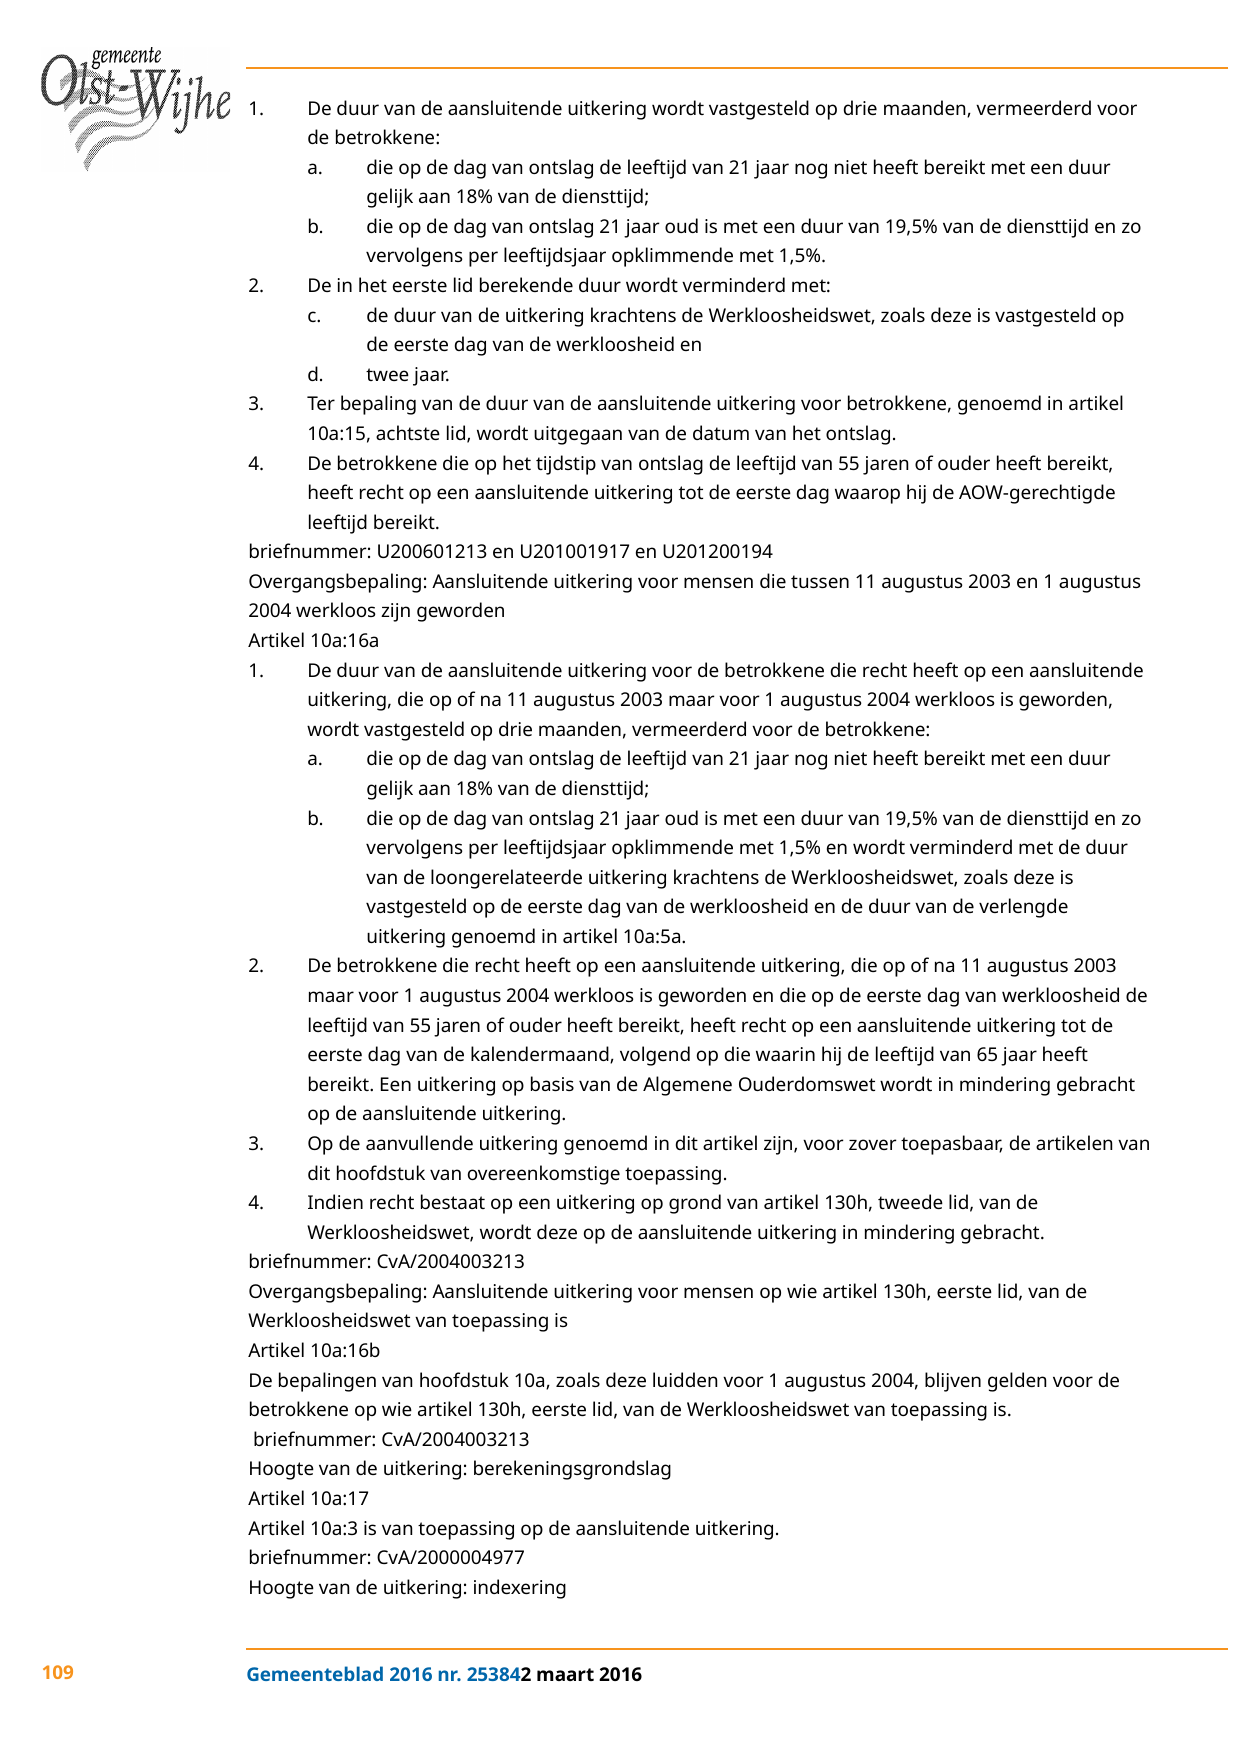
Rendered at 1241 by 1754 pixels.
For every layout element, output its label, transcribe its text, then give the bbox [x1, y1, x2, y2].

list die op de dag van ontslag de leeftijd van 21 jaar nog niet heeft bereikt met een duur gelijk aan 18% van de diensttijd; [307, 154, 1152, 209]
list De betrokkene die recht heeft op een aansluitende uitkering, die op of na 11 augustus 2003 maar voor 1 augustus 2004 werkloos is geworden en die op de eerste dag van werkloosheid de leeftijd van 55 jaren of ouder heeft bereikt, heeft recht op een aansluitende uitkering tot de eerste dag van de kalendermaand, volgend op die waarin hij de leeftijd van 65 jaar heeft bereikt. Een uitkering op basis van de Algemene Ouderdomswet wordt in mindering gebracht op de aansluitende uitkering. [248, 953, 1152, 1126]
list Ter bepaling van de duur van de aansluitende uitkering voor betrokkene, genoemd in artikel 10a:15, achtste lid, wordt uitgegaan van de datum van het ontslag. [248, 391, 1152, 446]
text briefnummer: U200601213 en U201001917 en U201200194 [248, 538, 1152, 564]
text Hoogte van de uitkering: indexering [248, 1574, 1152, 1600]
list die op de dag van ontslag 21 jaar oud is met een duur van 19,5% van de diensttijd en zo vervolgens per leeftijdsjaar opklimmende met 1,5% en wordt verminderd met de duur van de loongerelateerde uitkering krachtens de Werkloosheidswet, zoals deze is vastgesteld op de eerste dag van de werkloosheid en de duur van de verlengde uitkering genoemd in artikel 10a:5a. [307, 805, 1152, 949]
text briefnummer: CvA/2000004977 [248, 1544, 1152, 1570]
text Artikel 10a:16b [248, 1337, 1152, 1363]
text Hoogte van de uitkering: berekeningsgrondslag [248, 1456, 1152, 1481]
list Indien recht bestaat op een uitkering op grond van artikel 130h, tweede lid, van de Werkloosheidswet, wordt deze op de aansluitende uitkering in mindering gebracht. [248, 1189, 1152, 1245]
list de duur van de uitkering krachtens de Werkloosheidswet, zoals deze is vastgesteld op de eerste dag van de werkloosheid en [307, 302, 1152, 357]
list De duur van de aansluitende uitkering wordt vastgesteld op drie maanden, vermeerderd voor de betrokkene: [248, 95, 1152, 150]
text De bepalingen van hoofdstuk 10a, zoals deze luidden voor 1 augustus 2004, blijven gelden voor de betrokkene op wie artikel 130h, eerste lid, van de Werkloosheidswet van toepassing is. [248, 1367, 1152, 1422]
text Artikel 10a:17 [248, 1485, 1152, 1511]
list De betrokkene die op het tijdstip van ontslag de leeftijd van 55 jaren of ouder heeft bereikt, heeft recht op een aansluitende uitkering tot de eerste dag waarop hij de AOW-gerechtigde leeftijd bereikt. [248, 450, 1152, 535]
list Op de aanvullende uitkering genoemd in dit artikel zijn, voor zover toepasbaar, de artikelen van dit hoofdstuk van overeenkomstige toepassing. [248, 1130, 1152, 1186]
text Artikel 10a:3 is van toepassing op de aansluitende uitkering. [248, 1515, 1152, 1541]
picture [41, 47, 231, 172]
text Artikel 10a:16a [248, 627, 1152, 653]
text briefnummer: CvA/2004003213 [248, 1248, 1152, 1274]
list De in het eerste lid berekende duur wordt verminderd met: [248, 272, 1152, 298]
list De duur van de aansluitende uitkering voor de betrokkene die recht heeft op een aansluitende uitkering, die op of na 11 augustus 2003 maar voor 1 augustus 2004 werkloos is geworden, wordt vastgesteld op drie maanden, vermeerderd voor de betrokkene: [248, 657, 1152, 742]
text Overgangsbepaling: Aansluitende uitkering voor mensen die tussen 11 augustus 2003 en 1 augustus 2004 werkloos zijn geworden [248, 568, 1152, 623]
list die op de dag van ontslag de leeftijd van 21 jaar nog niet heeft bereikt met een duur gelijk aan 18% van de diensttijd; [307, 746, 1152, 801]
text briefnummer: CvA/2004003213 [248, 1426, 1152, 1452]
text Overgangsbepaling: Aansluitende uitkering voor mensen op wie artikel 130h, eerste lid, van de Werkloosheidswet van toepassing is [248, 1278, 1152, 1333]
list twee jaar. [307, 361, 1152, 387]
list die op de dag van ontslag 21 jaar oud is met een duur van 19,5% van de diensttijd en zo vervolgens per leeftijdsjaar opklimmende met 1,5%. [307, 213, 1152, 268]
